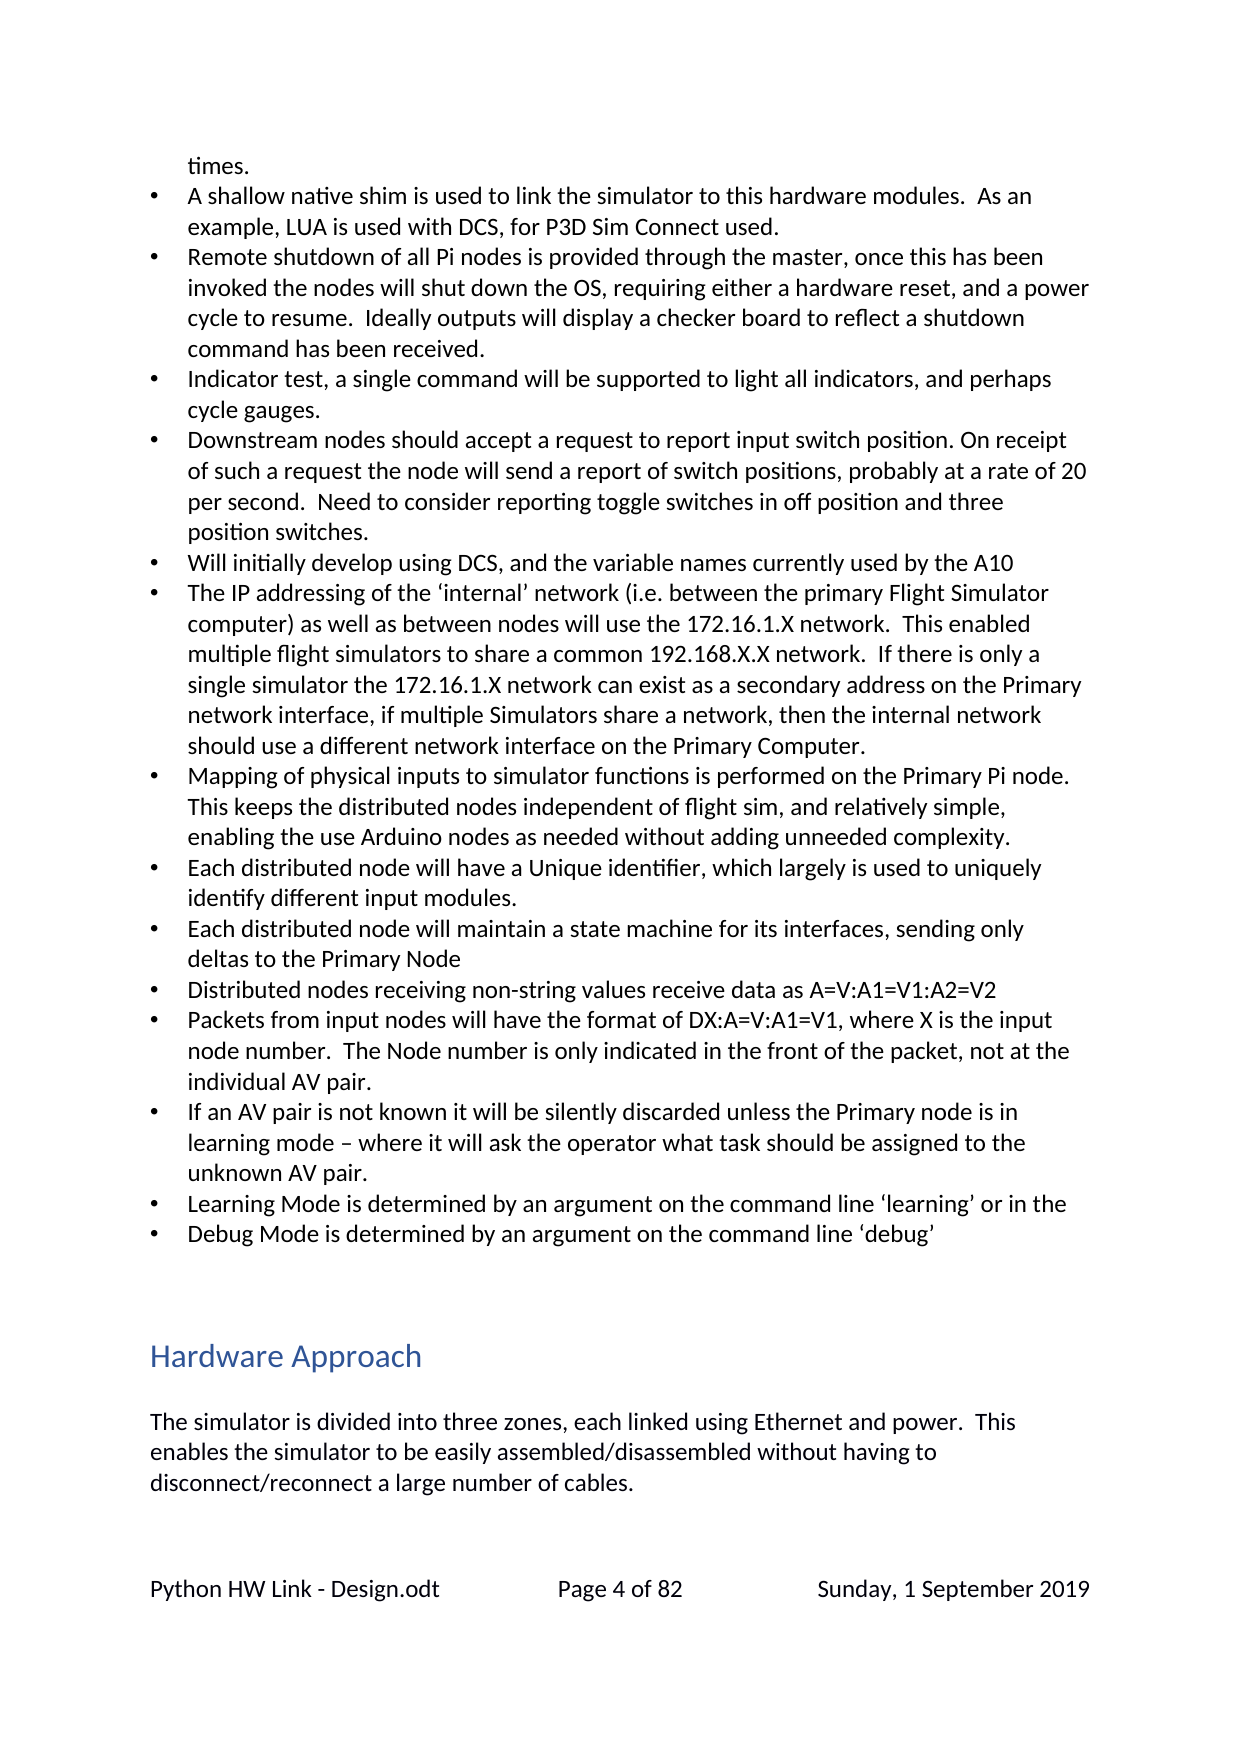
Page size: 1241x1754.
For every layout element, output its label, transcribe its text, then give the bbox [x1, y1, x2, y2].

list Will initially develop using DCS, and the variable names currently used by the A10 [150, 547, 1090, 577]
list If an AV pair is not known it will be silently discarded unless the Primary node is in learning mode – where it will ask the operator what task should be assigned to the unknown AV pair. [150, 1096, 1090, 1188]
list A shallow native shim is used to link the simulator to this hardware modules. As an example, LUA is used with DCS, for P3D Sim Connect used. [150, 181, 1090, 242]
list Distributed nodes receiving non-string values receive data as A=V:A1=V1:A2=V2 [150, 974, 1090, 1004]
list Learning Mode is determined by an argument on the command line ‘learning’ or in the [150, 1188, 1090, 1218]
list Each distributed node will have a Unique identifier, which largely is used to uniquely identify different input modules. [150, 852, 1090, 913]
list Each distributed node will maintain a state machine for its interfaces, sending only deltas to the Primary Node [150, 913, 1090, 974]
subtitle Hardware Approach [150, 1335, 1090, 1376]
list times. [150, 150, 1090, 181]
list Mapping of physical inputs to simulator functions is performed on the Primary Pi node. This keeps the distributed nodes independent of flight sim, and relatively simple, enabling the use Arduino nodes as needed without adding unneeded complexity. [150, 760, 1090, 852]
list The IP addressing of the ‘internal’ network (i.e. between the primary Flight Simulator computer) as well as between nodes will use the 172.16.1.X network. This enabled multiple flight simulators to share a common 192.168.X.X network. If there is only a single simulator the 172.16.1.X network can exist as a secondary address on the Primary network interface, if multiple Simulators share a network, then the internal network should use a different network interface on the Primary Computer. [150, 577, 1090, 760]
list Packets from input nodes will have the format of DX:A=V:A1=V1, where X is the input node number. The Node number is only indicated in the front of the packet, not at the individual AV pair. [150, 1004, 1090, 1096]
list Indicator test, a single command will be supported to light all indicators, and perhaps cycle gauges. [150, 364, 1090, 425]
list Downstream nodes should accept a request to report input switch position. On receipt of such a request the node will send a report of switch positions, probably at a rate of 20 per second. Need to consider reporting toggle switches in off position and three position switches. [150, 425, 1090, 547]
list Remote shutdown of all Pi nodes is provided through the master, once this has been invoked the nodes will shut down the OS, requiring either a hardware reset, and a power cycle to resume. Ideally outputs will display a checker board to reflect a shutdown command has been received. [150, 242, 1090, 364]
text The simulator is divided into three zones, each linked using Ethernet and power. This enables the simulator to be easily assembled/disassembled without having to disconnect/reconnect a large number of cables. [150, 1406, 1090, 1498]
list Debug Mode is determined by an argument on the command line ‘debug’ [150, 1218, 1090, 1249]
